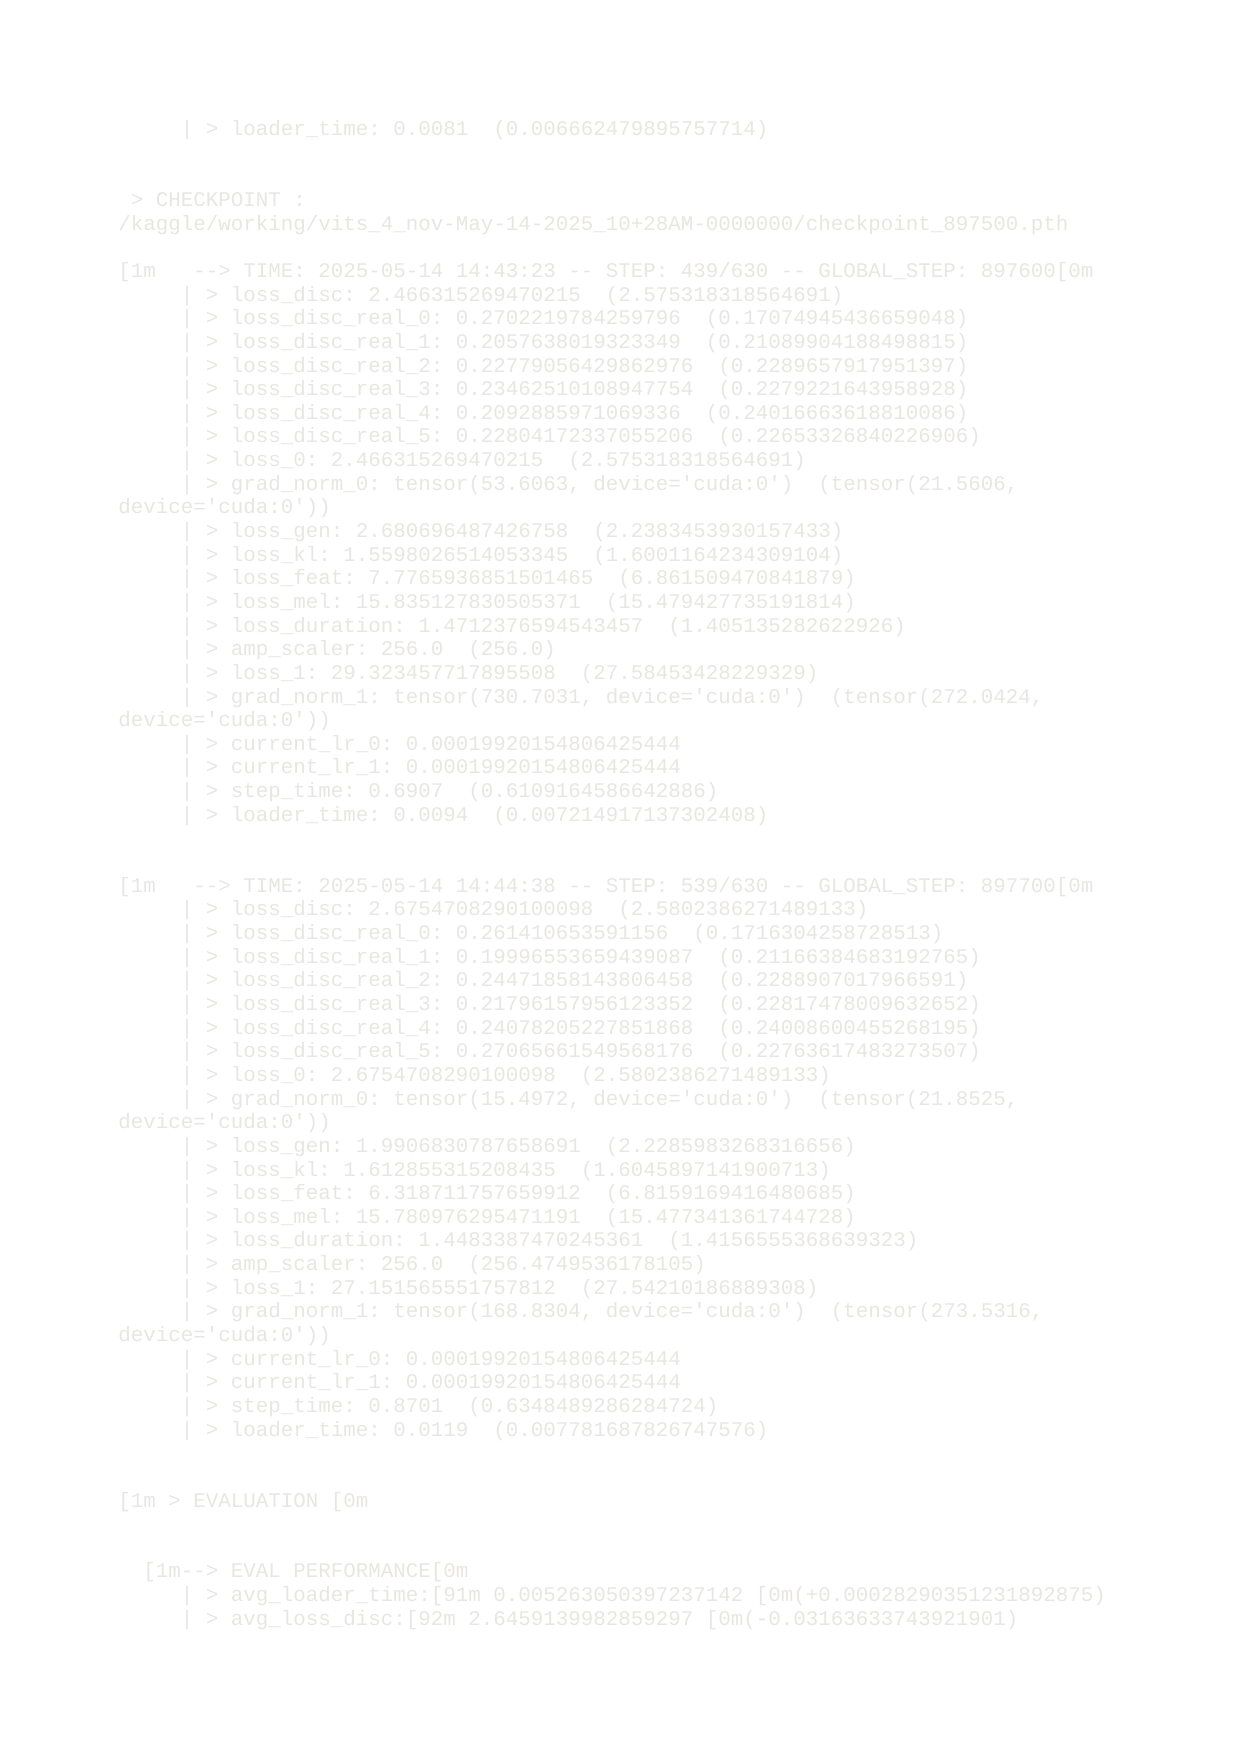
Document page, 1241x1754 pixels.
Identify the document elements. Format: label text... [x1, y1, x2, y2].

text | > loss_gen: 2.680696487426758 (2.2383453930157433) [118, 520, 1122, 544]
text | > loss_disc_real_1: 0.19996553659439087 (0.21166384683192765) [118, 946, 1122, 969]
text | > loss_disc_real_0: 0.261410653591156 (0.1716304258728513) [118, 922, 1122, 946]
text | > avg_loss_disc:[92m 2.6459139982859297 [0m(-0.03163633743921901) [118, 1608, 1122, 1631]
text [1m --> TIME: 2025-05-14 14:43:23 -- STEP: 439/630 -- GLOBAL_STEP: 897600[0m [118, 260, 1122, 284]
text | > loader_time: 0.0081 (0.006662479895757714) [118, 118, 1122, 142]
text | > loss_0: 2.6754708290100098 (2.5802386271489133) [118, 1064, 1122, 1088]
text | > loss_gen: 1.9906830787658691 (2.2285983268316656) [118, 1135, 1122, 1158]
text | > loss_disc_real_5: 0.22804172337055206 (0.22653326840226906) [118, 426, 1122, 449]
text | > loss_disc_real_0: 0.2702219784259796 (0.17074945436659048) [118, 307, 1122, 331]
text | > avg_loader_time:[91m 0.005263050397237142 [0m(+0.00028290351231892875) [118, 1584, 1122, 1608]
text | > current_lr_1: 0.00019920154806425444 [118, 757, 1122, 780]
text | > amp_scaler: 256.0 (256.0) [118, 638, 1122, 662]
text | > grad_norm_0: tensor(53.6063, device='cuda:0') (tensor(21.5606, device='cuda:0')) [118, 473, 1122, 520]
text | > step_time: 0.8701 (0.6348489286284724) [118, 1395, 1122, 1419]
text | > loss_disc: 2.466315269470215 (2.575318318564691) [118, 284, 1122, 307]
text | > current_lr_1: 0.00019920154806425444 [118, 1371, 1122, 1395]
text | > current_lr_0: 0.00019920154806425444 [118, 733, 1122, 757]
text | > loss_kl: 1.612855315208435 (1.6045897141900713) [118, 1158, 1122, 1182]
text | > loader_time: 0.0119 (0.007781687826747576) [118, 1419, 1122, 1442]
text | > grad_norm_1: tensor(168.8304, device='cuda:0') (tensor(273.5316, device='cuda:0')) [118, 1300, 1122, 1348]
text | > loss_mel: 15.780976295471191 (15.477341361744728) [118, 1206, 1122, 1229]
text | > loss_duration: 1.4712376594543457 (1.405135282622926) [118, 615, 1122, 638]
text | > loader_time: 0.0094 (0.007214917137302408) [118, 804, 1122, 827]
text | > loss_disc_real_3: 0.23462510108947754 (0.2279221643958928) [118, 378, 1122, 402]
text [1m --> TIME: 2025-05-14 14:44:38 -- STEP: 539/630 -- GLOBAL_STEP: 897700[0m [118, 875, 1122, 898]
text | > loss_0: 2.466315269470215 (2.575318318564691) [118, 449, 1122, 473]
text | > grad_norm_0: tensor(15.4972, device='cuda:0') (tensor(21.8525, device='cuda:0')) [118, 1088, 1122, 1135]
text | > loss_duration: 1.4483387470245361 (1.4156555368639323) [118, 1229, 1122, 1253]
text [1m--> EVAL PERFORMANCE[0m [118, 1561, 1122, 1584]
text | > loss_1: 29.323457717895508 (27.58453428229329) [118, 662, 1122, 686]
text | > loss_disc_real_4: 0.24078205227851868 (0.24008600455268195) [118, 1017, 1122, 1040]
text | > loss_disc_real_1: 0.2057638019323349 (0.21089904188498815) [118, 331, 1122, 354]
text | > loss_feat: 7.7765936851501465 (6.861509470841879) [118, 567, 1122, 591]
text | > loss_disc: 2.6754708290100098 (2.5802386271489133) [118, 898, 1122, 922]
text | > loss_kl: 1.5598026514053345 (1.6001164234309104) [118, 544, 1122, 567]
text | > loss_disc_real_5: 0.27065661549568176 (0.22763617483273507) [118, 1040, 1122, 1064]
text | > loss_disc_real_3: 0.21796157956123352 (0.22817478009632652) [118, 993, 1122, 1017]
text | > grad_norm_1: tensor(730.7031, device='cuda:0') (tensor(272.0424, device='cuda:0')) [118, 686, 1122, 733]
text | > loss_disc_real_4: 0.2092885971069336 (0.24016663618810086) [118, 402, 1122, 426]
text > CHECKPOINT : /kaggle/working/vits_4_nov-May-14-2025_10+28AM-0000000/checkpoint_897500.pth [118, 189, 1122, 236]
text | > loss_mel: 15.835127830505371 (15.479427735191814) [118, 591, 1122, 615]
text | > step_time: 0.6907 (0.6109164586642886) [118, 780, 1122, 804]
text | > loss_disc_real_2: 0.24471858143806458 (0.2288907017966591) [118, 969, 1122, 993]
text | > current_lr_0: 0.00019920154806425444 [118, 1348, 1122, 1371]
text | > amp_scaler: 256.0 (256.4749536178105) [118, 1253, 1122, 1277]
text | > loss_feat: 6.318711757659912 (6.8159169416480685) [118, 1182, 1122, 1206]
text | > loss_1: 27.151565551757812 (27.54210186889308) [118, 1277, 1122, 1300]
text | > loss_disc_real_2: 0.22779056429862976 (0.2289657917951397) [118, 354, 1122, 378]
text [1m > EVALUATION [0m [118, 1489, 1122, 1513]
